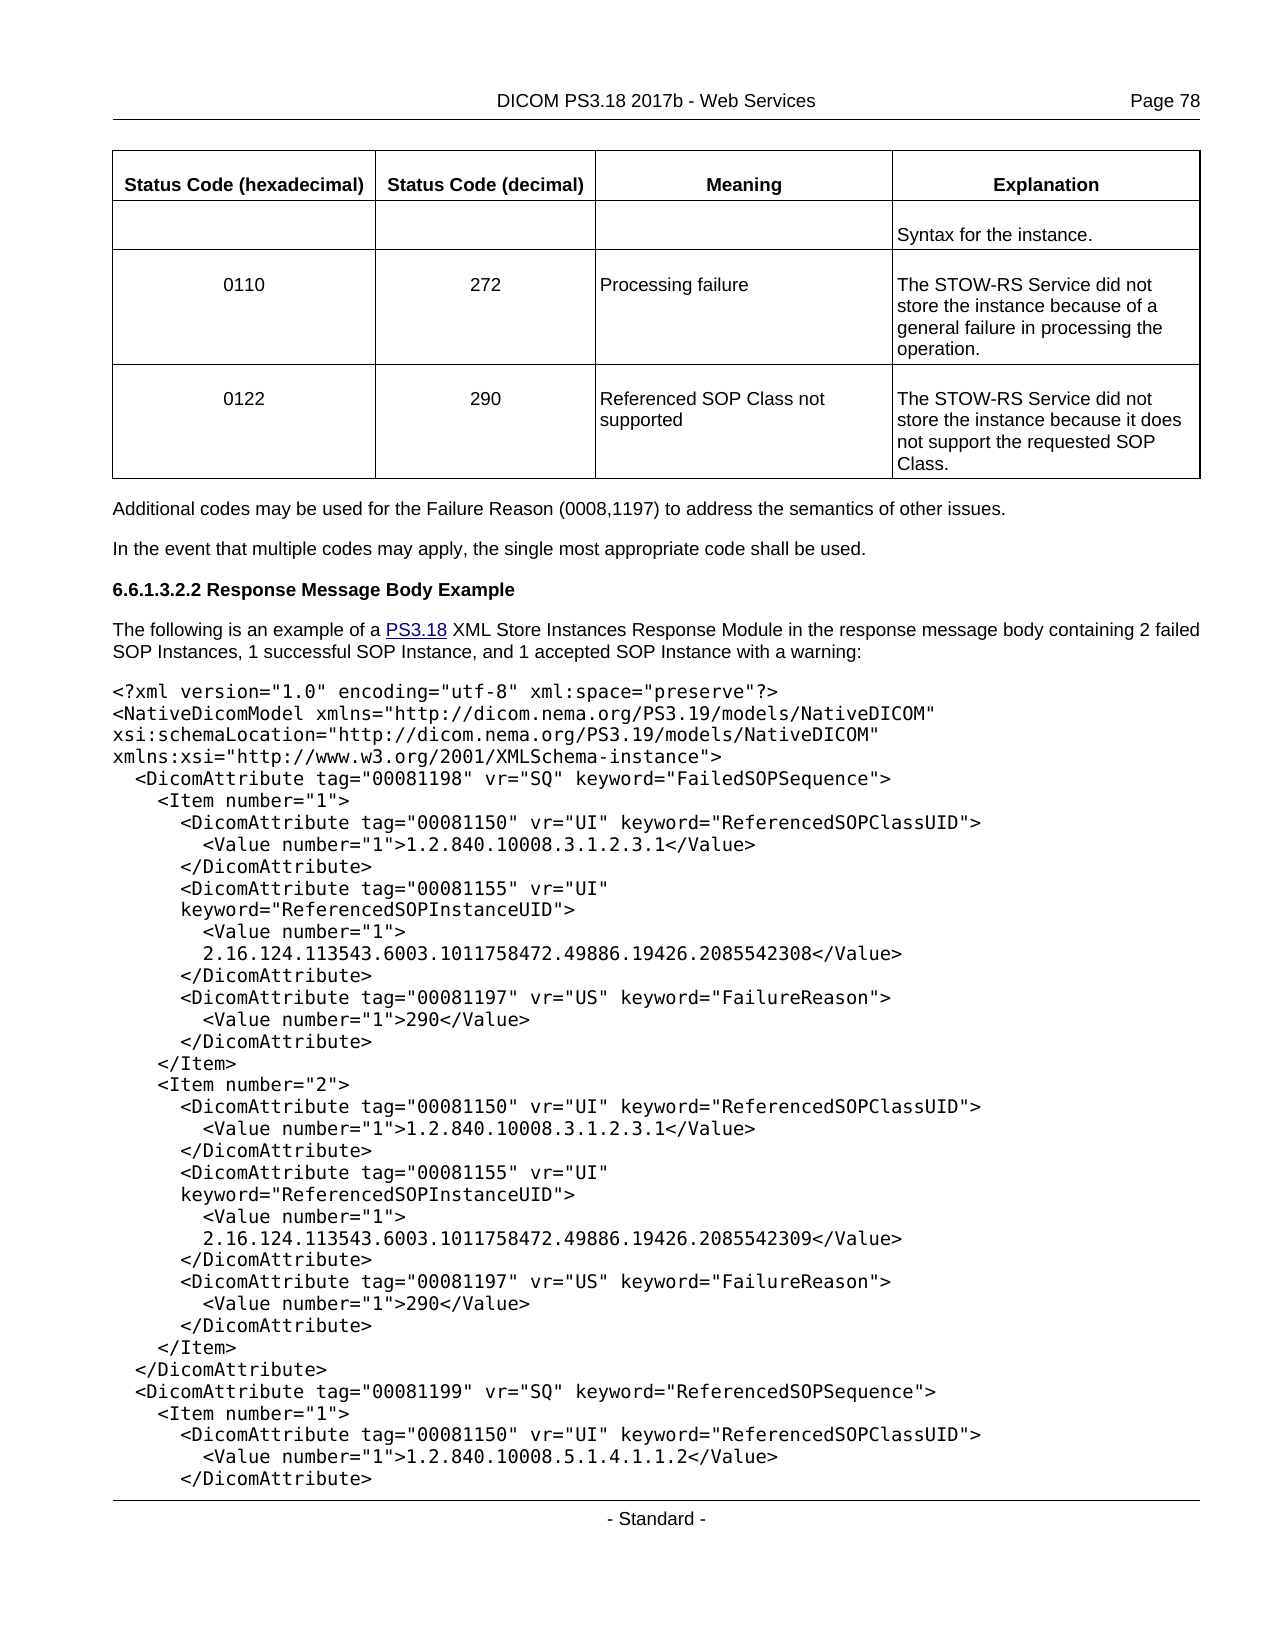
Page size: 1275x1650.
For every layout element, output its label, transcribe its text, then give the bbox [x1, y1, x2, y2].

table_cell Processing failure [596, 250, 892, 364]
text Additional codes may be used for the Failure Reason (0008,1197) to address the semantics of other issues. [112, 498, 1200, 519]
text <?xml version="1.0" encoding="utf-8" xml:space="preserve"?> <NativeDicomModel xmlns="http://dicom.nema.org/PS3.19/models/NativeDICOM" xsi:schemaLocation="http://dicom.nema.org/PS3.19/models/NativeDICOM" xmlns:xsi="http://www.w3.org/2001/XMLSchema-instance"> <DicomAttribute tag="00081198" vr="SQ" keyword="FailedSOPSequence"> <Item number="1"> <DicomAttribute tag="00081150" vr="UI" keyword="ReferencedSOPClassUID"> <Value number="1">1.2.840.10008.3.1.2.3.1</Value> </DicomAttribute> <DicomAttribute tag="00081155" vr="UI" keyword="ReferencedSOPInstanceUID"> <Value number="1"> 2.16.124.113543.6003.1011758472.49886.19426.2085542308</Value> </DicomAttribute> <DicomAttribute tag="00081197" vr="US" keyword="FailureReason"> <Value number="1">290</Value> </DicomAttribute> </Item> <Item number="2"> <DicomAttribute tag="00081150" vr="UI" keyword="ReferencedSOPClassUID"> <Value number="1">1.2.840.10008.3.1.2.3.1</Value> </DicomAttribute> <DicomAttribute tag="00081155" vr="UI" keyword="ReferencedSOPInstanceUID"> <Value number="1"> 2.16.124.113543.6003.1011758472.49886.19426.2085542309</Value> </DicomAttribute> <DicomAttribute tag="00081197" vr="US" keyword="FailureReason"> <Value number="1">290</Value> </DicomAttribute> </Item> </DicomAttribute> <DicomAttribute tag="00081199" vr="SQ" keyword="ReferencedSOPSequence"> <Item number="1"> <DicomAttribute tag="00081150" vr="UI" keyword="ReferencedSOPClassUID"> <Value number="1">1.2.840.10008.5.1.4.1.1.2</Value> </DicomAttribute> [112, 681, 1200, 1490]
text The following is an example of a PS3.18 XML Store Instances Response Module in the response message body containing 2 failed SOP Instances, 1 successful SOP Instance, and 1 accepted SOP Instance with a warning: [112, 619, 1200, 662]
table_cell The STOW-RS Service did not store the instance because it does not support the requested SOP Class. [893, 365, 1199, 478]
table_cell 0122 [113, 365, 375, 478]
table_cell [596, 201, 892, 249]
table_header Status Code (hexadecimal) [113, 151, 375, 200]
table_cell [376, 201, 595, 249]
table_cell 290 [376, 365, 595, 478]
table_cell Referenced SOP Class not supported [596, 365, 892, 478]
text In the event that multiple codes may apply, the single most appropriate code shall be used. [112, 538, 1200, 560]
table_cell 0110 [113, 250, 375, 364]
table_header Meaning [596, 151, 892, 200]
table_cell The STOW-RS Service did not store the instance because of a general failure in processing the operation. [893, 250, 1199, 364]
table_cell [113, 201, 375, 249]
table_header Status Code (decimal) [376, 151, 595, 200]
text 6.6.1.3.2.2 Response Message Body Example [112, 578, 1200, 600]
table_cell Syntax for the instance. [893, 201, 1199, 249]
table_header Explanation [893, 151, 1199, 200]
table_cell 272 [376, 250, 595, 364]
